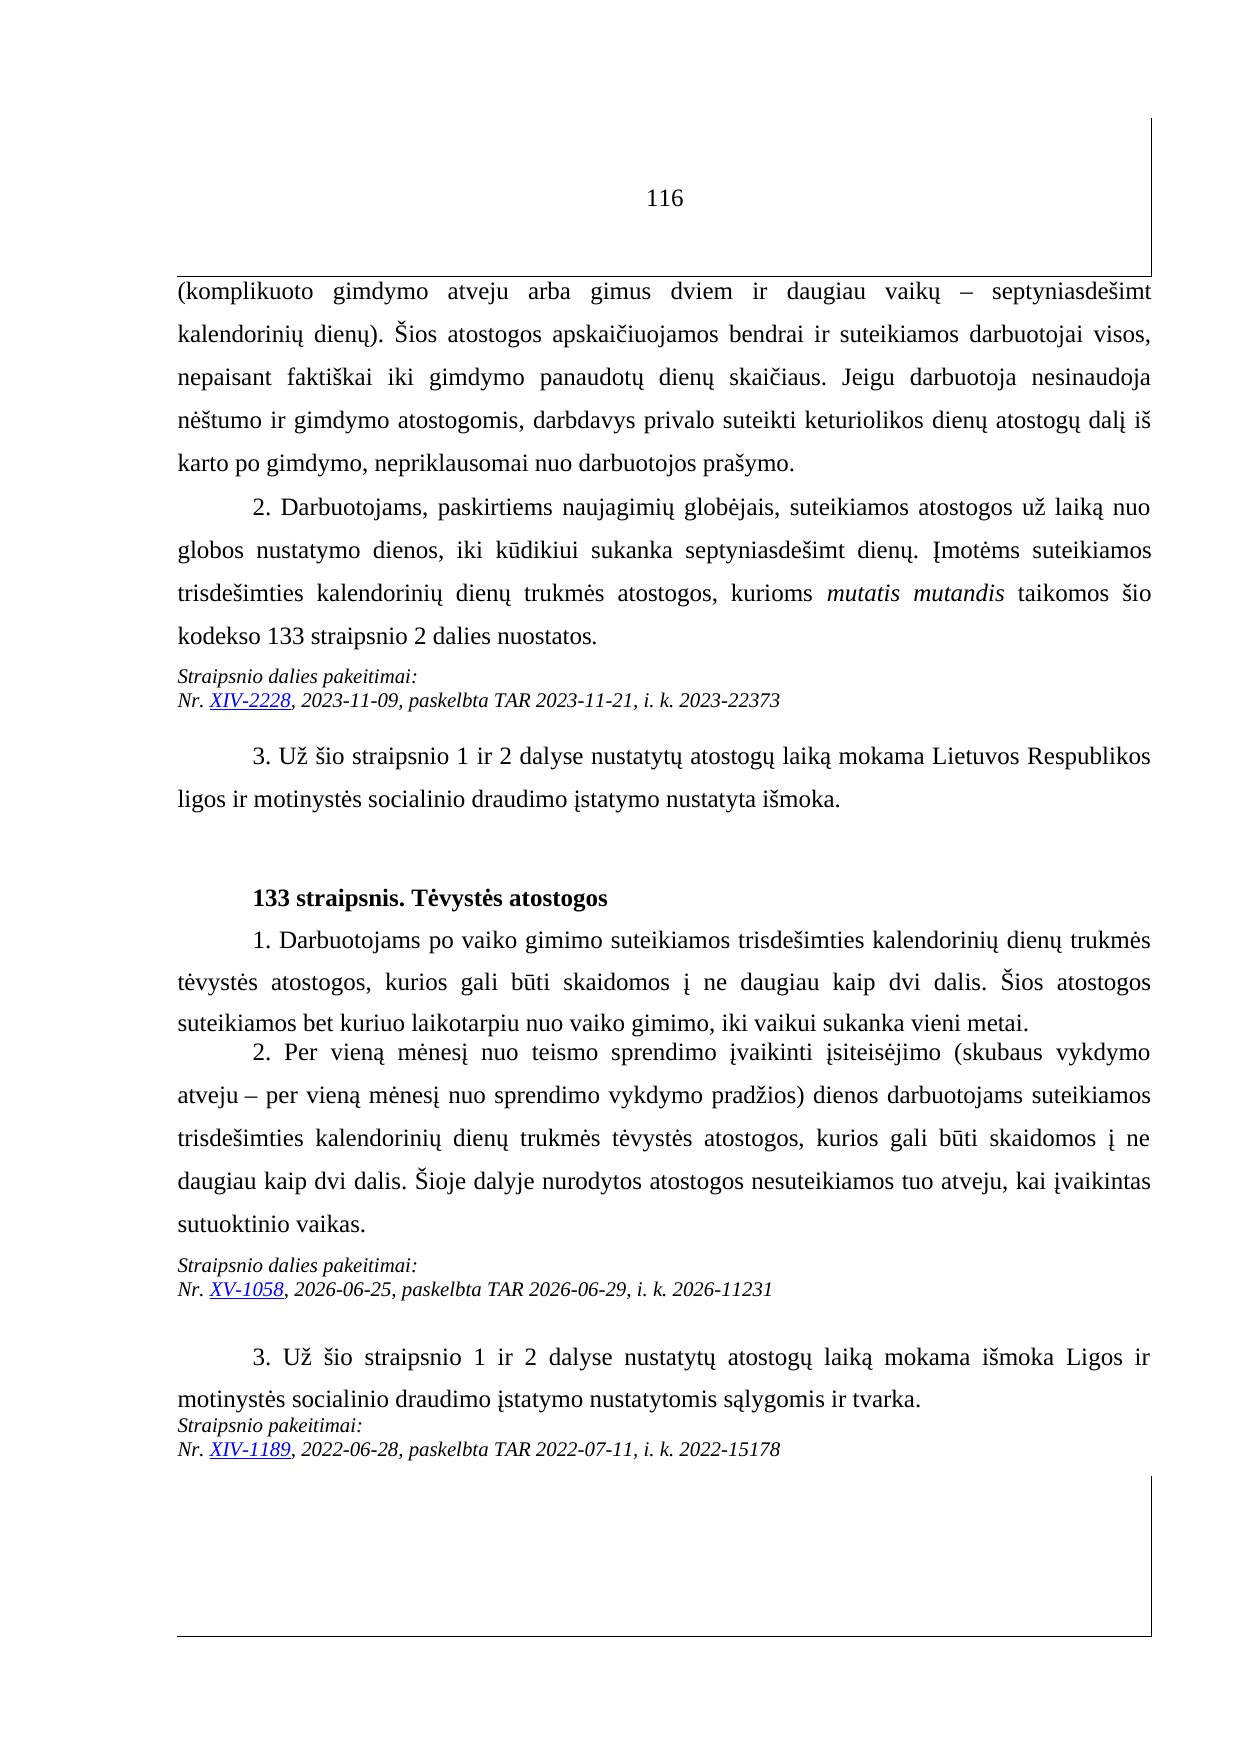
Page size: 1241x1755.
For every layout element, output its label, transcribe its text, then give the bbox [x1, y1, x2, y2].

text 2. Per vieną mėnesį nuo teismo sprendimo įvaikinti įsiteisėjimo (skubaus vykdymo atveju – per vieną mėnesį nuo sprendimo vykdymo pradžios) dienos darbuotojams suteikiamos trisdešimties kalendorinių dienų trukmės tėvystės atostogos, kurios gali būti skaidomos į ne daugiau kaip dvi dalis. Šioje dalyje nurodytos atostogos nesuteikiamos tuo atveju, kai įvaikintas sutuoktinio vaikas. [177, 1037, 1152, 1238]
text 3. Už šio straipsnio 1 ir 2 dalyse nustatytų atostogų laiką mokama Lietuvos Respublikos ligos ir motinystės socialinio draudimo įstatymo nustatyta išmoka. [177, 741, 1152, 813]
text Straipsnio pakeitimai: [177, 1413, 1152, 1437]
text Nr. XIV-2228, 2023-11-09, paskelbta TAR 2023-11-21, i. k. 2023-22373 [177, 688, 1152, 712]
text 1. Darbuotojams po vaiko gimimo suteikiamos trisdešimties kalendorinių dienų trukmės tėvystės atostogos, kurios gali būti skaidomos į ne daugiau kaip dvi dalis. Šios atostogos suteikiamos bet kuriuo laikotarpiu nuo vaiko gimimo, iki vaikui sukanka vieni metai. [177, 912, 1152, 1037]
text 2. Darbuotojams, paskirtiems naujagimių globėjais, suteikiamos atostogos už laiką nuo globos nustatymo dienos, iki kūdikiui sukanka septyniasdešimt dienų. Įmotėms suteikiamos trisdešimties kalendorinių dienų trukmės atostogos, kurioms mutatis mutandis taikomos šio kodekso 133 straipsnio 2 dalies nuostatos. [177, 492, 1152, 650]
text Straipsnio dalies pakeitimai: [177, 664, 1152, 688]
subtitle 133 straipsnis. Tėvystės atostogos [177, 870, 1152, 912]
text Nr. XIV-1189, 2022-06-28, paskelbta TAR 2022-07-11, i. k. 2022-15178 [177, 1437, 1152, 1461]
text 3. Už šio straipsnio 1 ir 2 dalyse nustatytų atostogų laiką mokama išmoka Ligos ir motinystės socialinio draudimo įstatymo nustatytomis sąlygomis ir tvarka. [177, 1329, 1152, 1413]
text Nr. XV-1058, 2026-06-25, paskelbta TAR 2026-06-29, i. k. 2026-11231 [177, 1277, 1152, 1301]
text (komplikuoto gimdymo atveju arba gimus dviem ir daugiau vaikų – septyniasdešimt kalendorinių dienų). Šios atostogos apskaičiuojamos bendrai ir suteikiamos darbuotojai visos, nepaisant faktiškai iki gimdymo panaudotų dienų skaičiaus. Jeigu darbuotoja nesinaudoja nėštumo ir gimdymo atostogomis, darbdavys privalo suteikti keturiolikos dienų atostogų dalį iš karto po gimdymo, nepriklausomai nuo darbuotojos prašymo. [177, 276, 1152, 477]
text Straipsnio dalies pakeitimai: [177, 1253, 1152, 1277]
